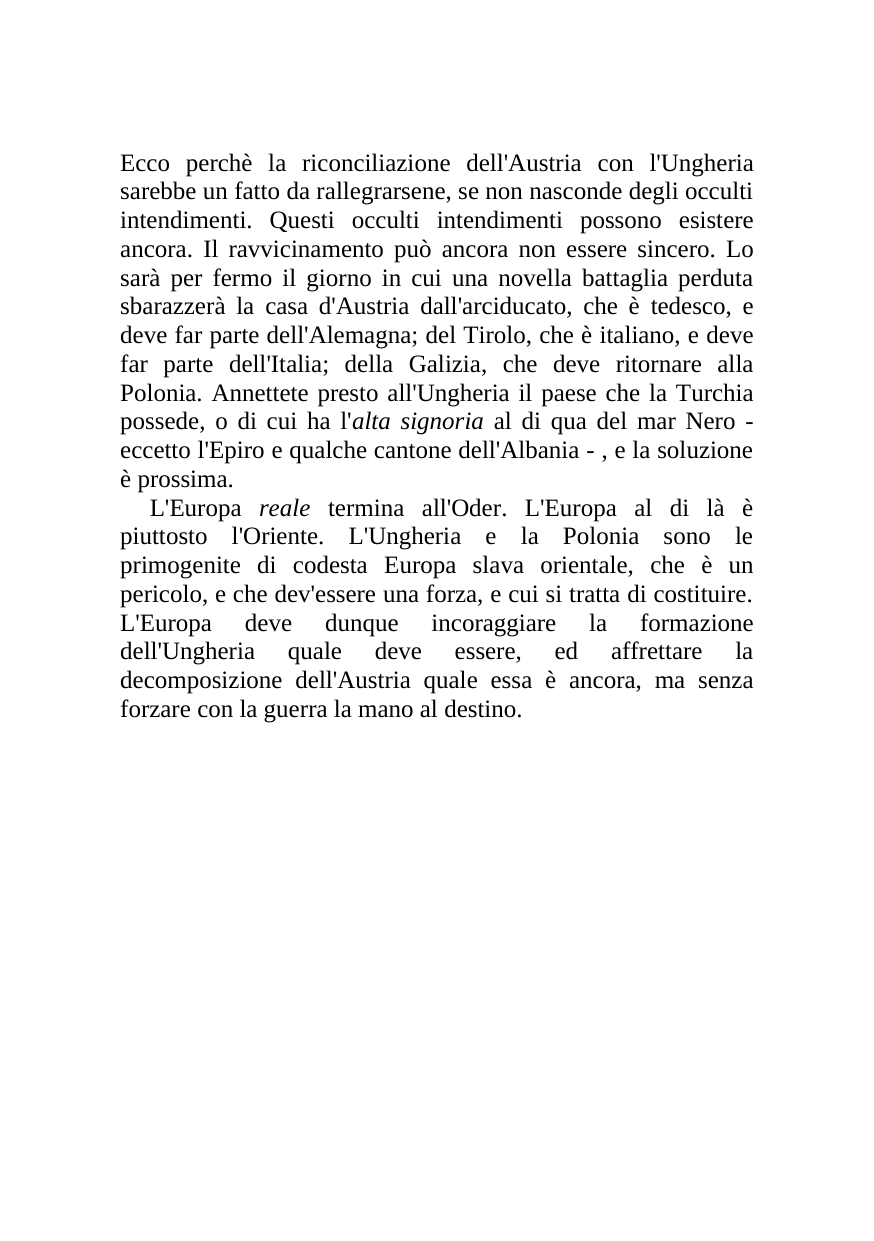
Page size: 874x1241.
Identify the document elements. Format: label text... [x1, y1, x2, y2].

text Ecco perchè la riconciliazione dell'Austria con l'Ungheria sarebbe un fatto da rallegrarsene, se non nasconde degli occulti intendimenti. Questi occulti intendimenti possono esistere ancora. Il ravvicinamento può ancora non essere sincero. Lo sarà per fermo il giorno in cui una novella battaglia perduta sbarazzerà la casa d'Austria dall'arciducato, che è tedesco, e deve far parte dell'Alemagna; del Tirolo, che è italiano, e deve far parte dell'Italia; della Galizia, che deve ritornare alla Polonia. Annettete presto all'Ungheria il paese che la Turchia possede, o di cui ha l'alta signoria al di qua del mar Nero - eccetto l'Epiro e qualche cantone dell'Albania - , e la soluzione è prossima. [120, 148, 754, 493]
text L'Europa reale termina all'Oder. L'Europa al di là è piuttosto l'Oriente. L'Ungheria e la Polonia sono le primogenite di codesta Europa slava orientale, che è un pericolo, e che dev'essere una forza, e cui si tratta di costituire. L'Europa deve dunque incoraggiare la formazione dell'Ungheria quale deve essere, ed affrettare la decomposizione dell'Austria quale essa è ancora, ma senza forzare con la guerra la mano al destino. [120, 493, 754, 723]
